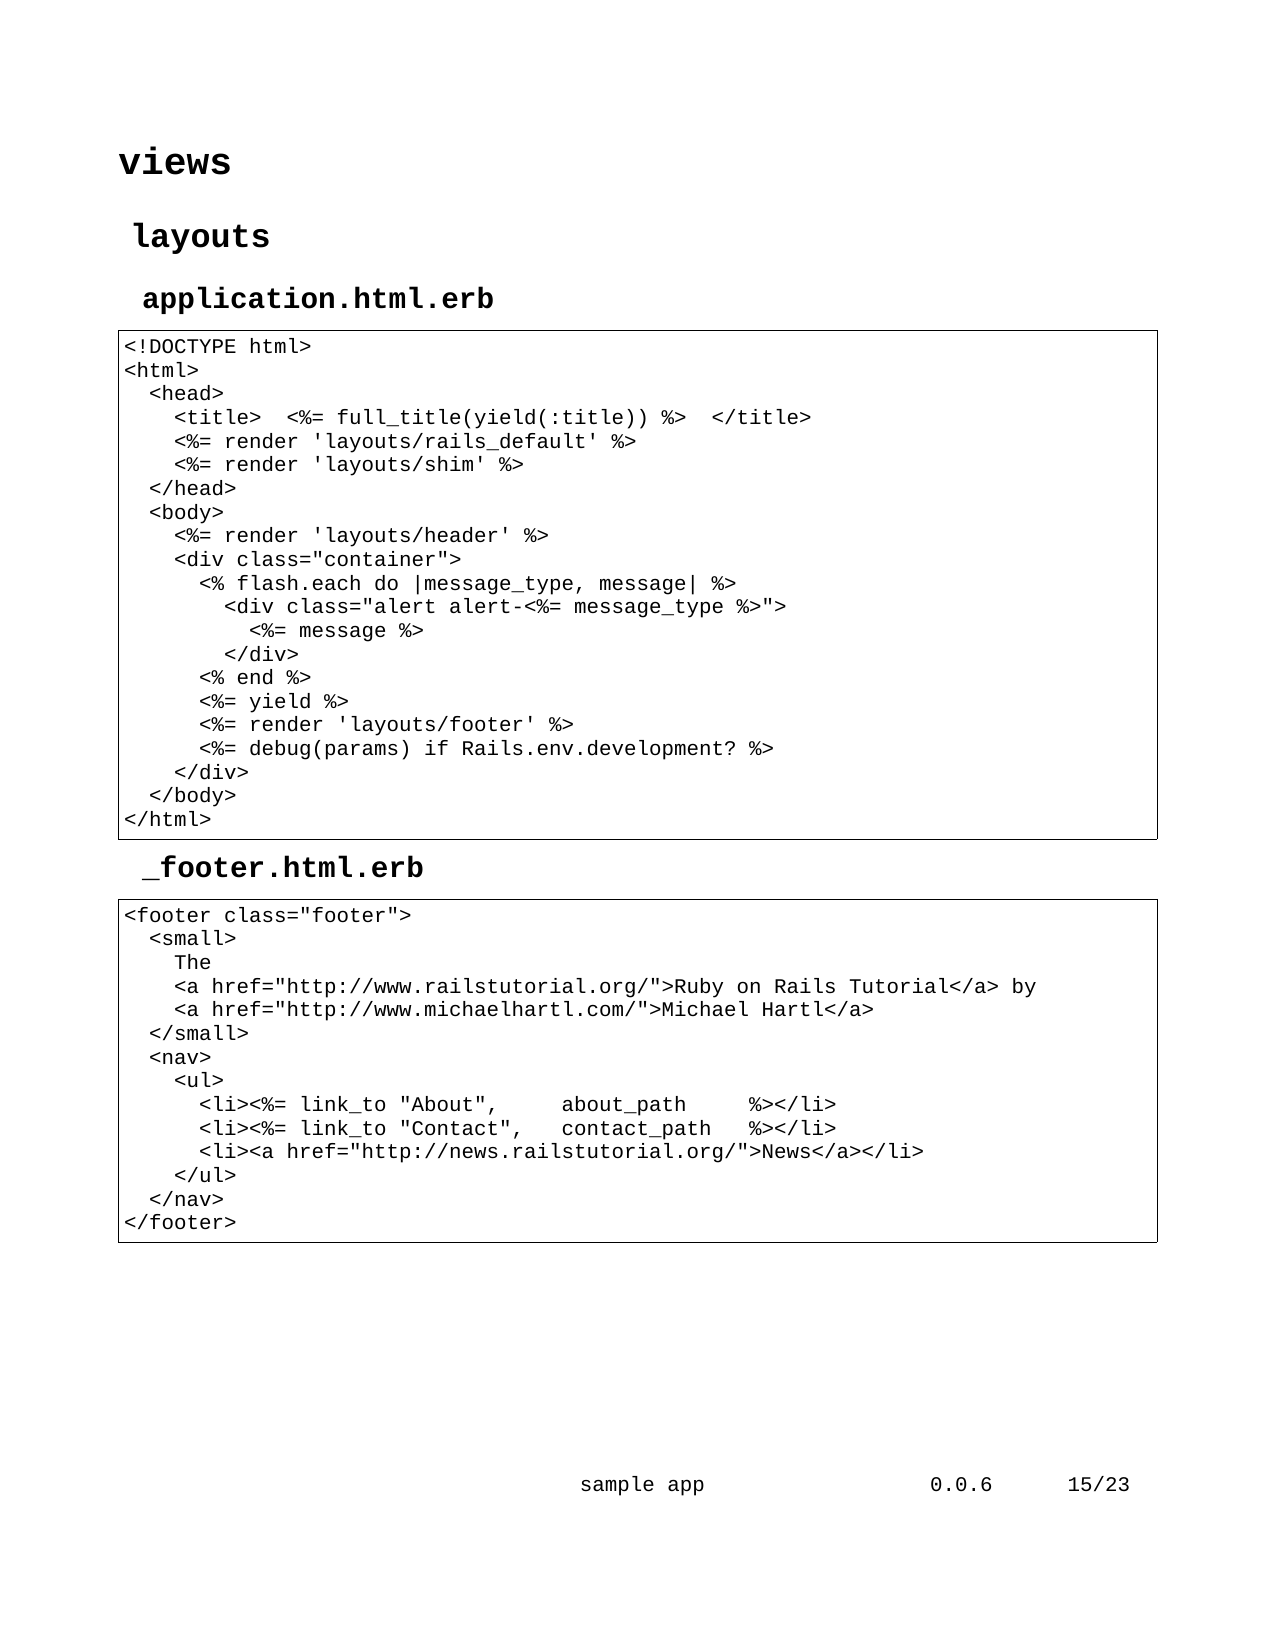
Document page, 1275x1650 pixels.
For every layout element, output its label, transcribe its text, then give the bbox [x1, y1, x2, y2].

subtitle _footer.html.erb [142, 853, 1157, 886]
subtitle application.html.erb [142, 284, 1157, 318]
subtitle layouts [130, 219, 1157, 257]
table_header <footer class="footer"> <small> The <a href="http://www.railstutorial.org/">Ruby on Rails Tutorial</a> by <a href="http://www.michaelhartl.com/">Michael Hartl</a> </small> <nav> <ul> <li><%= link_to "About", about_path %></li> <li><%= link_to "Contact", contact_path %></li> <li><a href="http://news.railstutorial.org/">News</a></li> </ul> </nav> </footer> [119, 900, 1157, 1242]
subtitle views [118, 143, 1157, 186]
table_header <!DOCTYPE html> <html> <head> <title> <%= full_title(yield(:title)) %> </title> <%= render 'layouts/rails_default' %> <%= render 'layouts/shim' %> </head> <body> <%= render 'layouts/header' %> <div class="container"> <% flash.each do |message_type, message| %> <div class="alert alert-<%= message_type %>"> <%= message %> </div> <% end %> <%= yield %> <%= render 'layouts/footer' %> <%= debug(params) if Rails.env.development? %> </div> </body> </html> [119, 331, 1157, 838]
